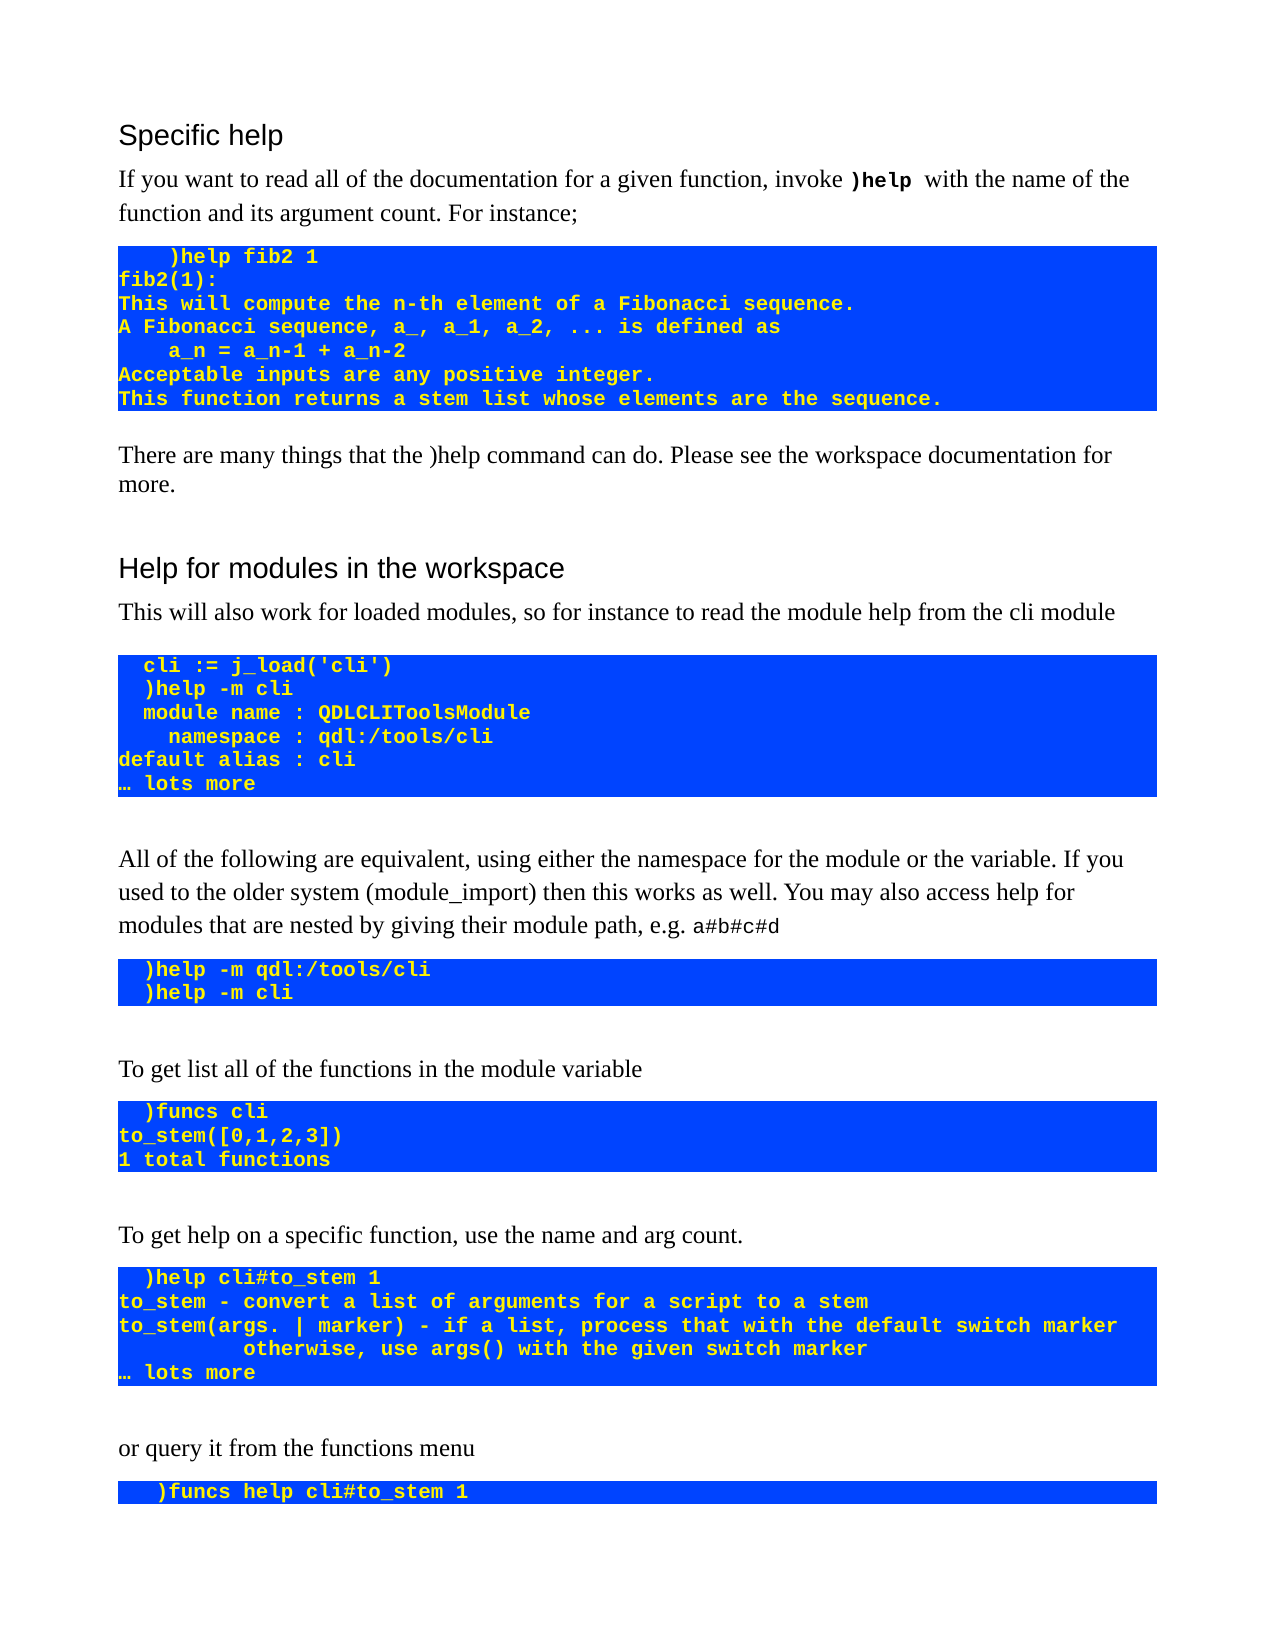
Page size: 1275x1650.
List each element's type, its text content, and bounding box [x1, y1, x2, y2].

text All of the following are equivalent, using either the namespace for the module or the variable. If you used to the older system (module_import) then this works as well. You may also access help for modules that are nested by giving their module path, e.g. a#b#c#d [118, 844, 1157, 940]
text This will compute the n-th element of a Fibonacci sequence. [118, 293, 1157, 317]
text a_n = a_n-1 + a_n-2 [118, 340, 1157, 364]
text )help -m cli [118, 678, 1157, 702]
text There are many things that the )help command can do. Please see the workspace documentation for more. [118, 440, 1157, 497]
text to_stem - convert a list of arguments for a script to a stem [118, 1291, 1157, 1315]
text or query it from the functions menu [118, 1433, 1157, 1462]
text )help -m cli [118, 982, 1157, 1006]
text to_stem([0,1,2,3]) [118, 1125, 1157, 1148]
text )help fib2 1 [118, 246, 1157, 269]
text to_stem(args. | marker) - if a list, process that with the default switch marker [118, 1315, 1157, 1338]
text This will also work for loaded modules, so for instance to read the module help from the cli module [118, 597, 1157, 626]
text 1 total functions [118, 1148, 1157, 1172]
text )funcs cli [118, 1101, 1157, 1125]
text This function returns a stem list whose elements are the sequence. [118, 387, 1157, 411]
text To get help on a specific function, use the name and arg count. [118, 1220, 1157, 1248]
text module name : QDLCLIToolsModule [118, 702, 1157, 726]
subtitle Help for modules in the workspace [118, 551, 1157, 585]
text … lots more [118, 773, 1157, 797]
text To get list all of the functions in the module variable [118, 1054, 1157, 1082]
text … lots more [118, 1362, 1157, 1386]
text namespace : qdl:/tools/cli [118, 726, 1157, 749]
text default alias : cli [118, 749, 1157, 773]
text A Fibonacci sequence, a_, a_1, a_2, ... is defined as [118, 317, 1157, 340]
subtitle Specific help [118, 118, 1157, 152]
text fib2(1): [118, 269, 1157, 293]
text Acceptable inputs are any positive integer. [118, 364, 1157, 387]
text cli := j_load('cli') [118, 655, 1157, 678]
text If you want to read all of the documentation for a given function, invoke )help with the name of the function and its argument count. For instance; [118, 164, 1157, 227]
text )help cli#to_stem 1 [118, 1267, 1157, 1291]
text )help -m qdl:/tools/cli [118, 959, 1157, 982]
text otherwise, use args() with the given switch marker [118, 1338, 1157, 1362]
text )funcs help cli#to_stem 1 [118, 1481, 1157, 1504]
